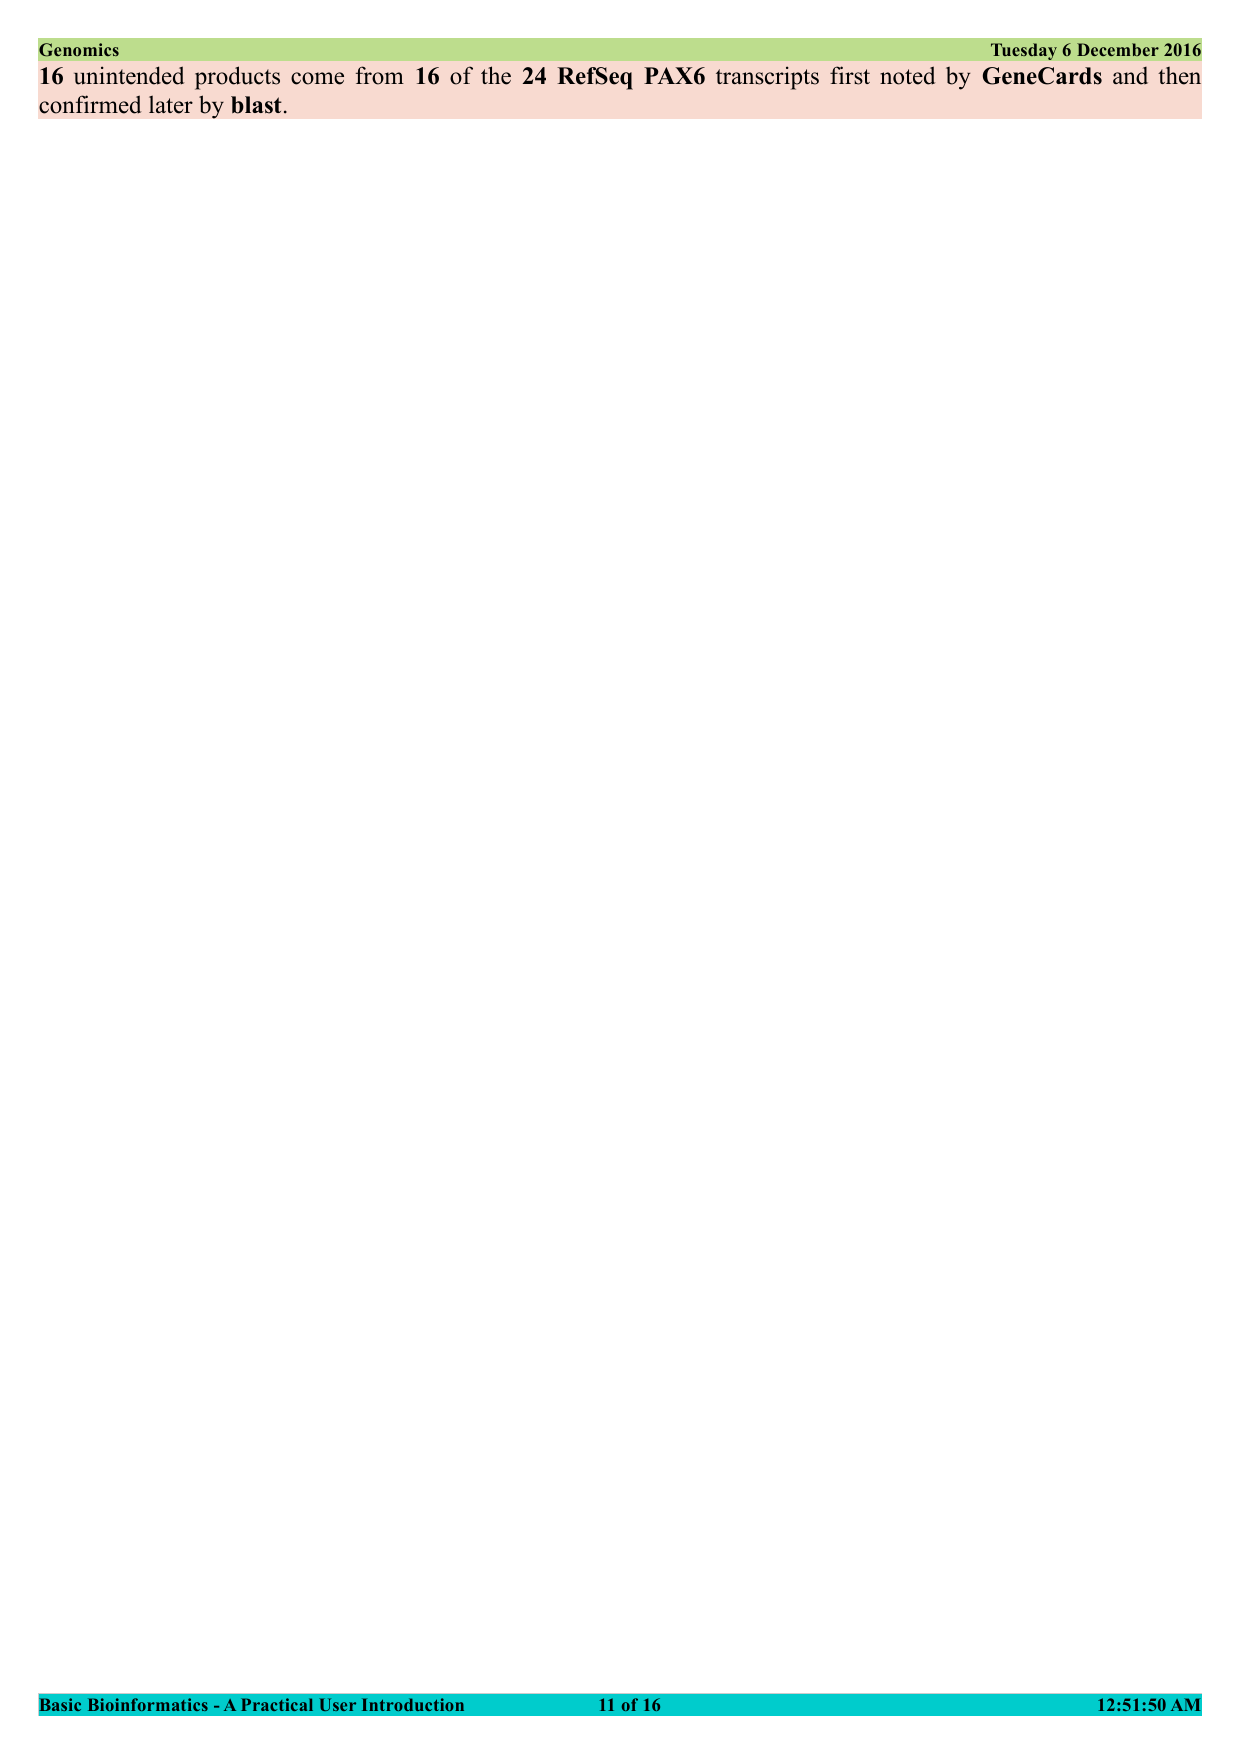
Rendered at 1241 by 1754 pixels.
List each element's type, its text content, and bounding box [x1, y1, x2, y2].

text 16 unintended products come from 16 of the 24 RefSeq PAX6 transcripts first noted by GeneCards and then confirmed later by blast. [38, 61, 1202, 119]
